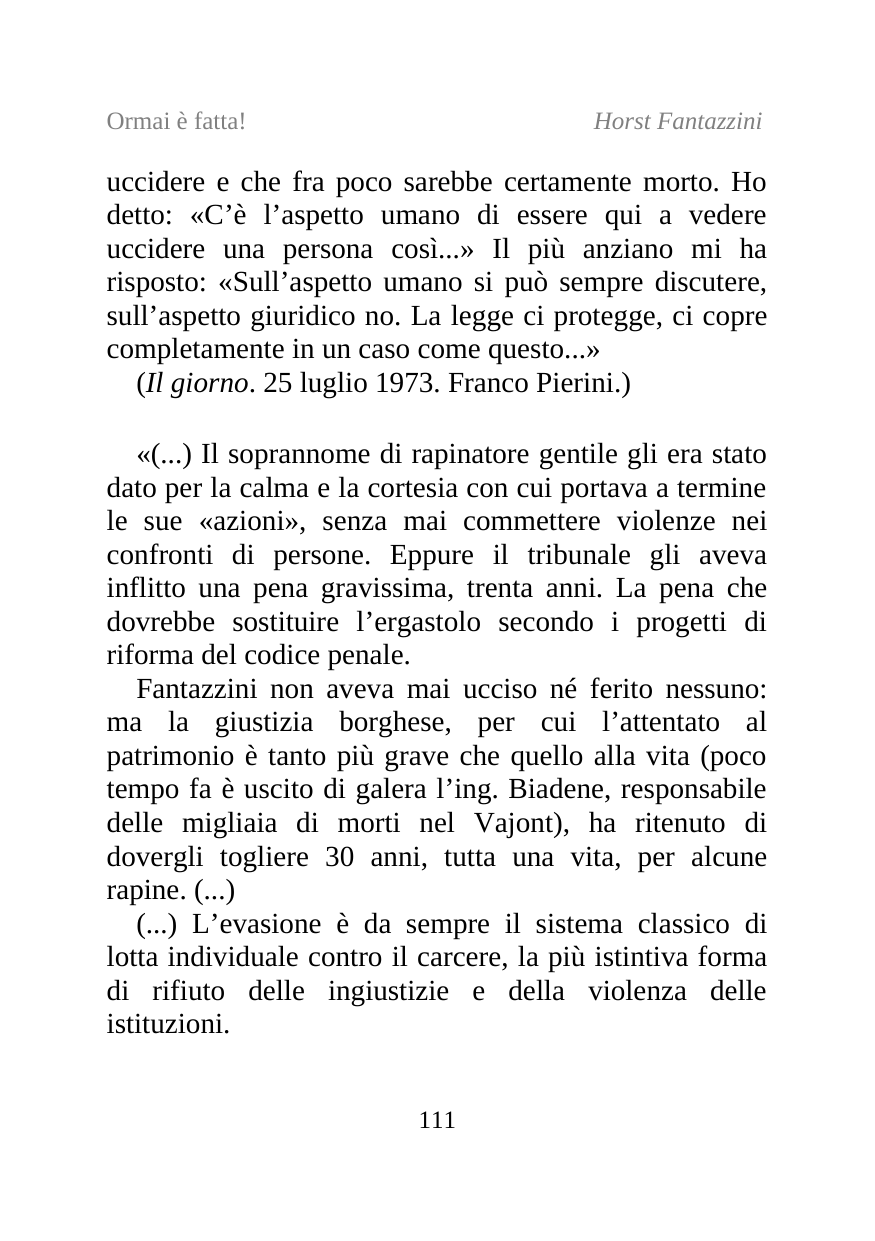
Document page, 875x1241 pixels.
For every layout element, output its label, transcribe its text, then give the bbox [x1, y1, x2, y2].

text Fantazzini non aveva mai ucciso né ferito nessuno: ma la giustizia borghese, per cui l’attentato al patrimonio è tanto più grave che quello alla vita (poco tempo fa è uscito di galera l’ing. Biadene, responsabile delle migliaia di morti nel Vajont), ha ritenuto di dovergli togliere 30 anni, tutta una vita, per alcune rapine. (...) [106, 671, 768, 906]
text (Il giorno. 25 luglio 1973. Franco Pierini.) [106, 365, 768, 399]
text uccidere e che fra poco sarebbe certamente morto. Ho detto: «C’è l’aspetto umano di essere qui a vedere uccidere una persona così...» Il più anziano mi ha risposto: «Sull’aspetto umano si può sempre discutere, sull’aspetto giuridico no. La legge ci protegge, ci copre completamente in un caso come questo...» [106, 164, 768, 365]
text «(...) Il soprannome di rapinatore gentile gli era stato dato per la calma e la cortesia con cui portava a termine le sue «azioni», senza mai commettere violenze nei confronti di persone. Eppure il tribunale gli aveva inflitto una pena gravissima, trenta anni. La pena che dovrebbe sostituire l’ergastolo secondo i progetti di riforma del codice penale. [106, 436, 768, 671]
text (...) L’evasione è da sempre il sistema classico di lotta individuale contro il carcere, la più istintiva forma di rifiuto delle ingiustizie e della violenza delle istituzioni. [106, 906, 768, 1040]
